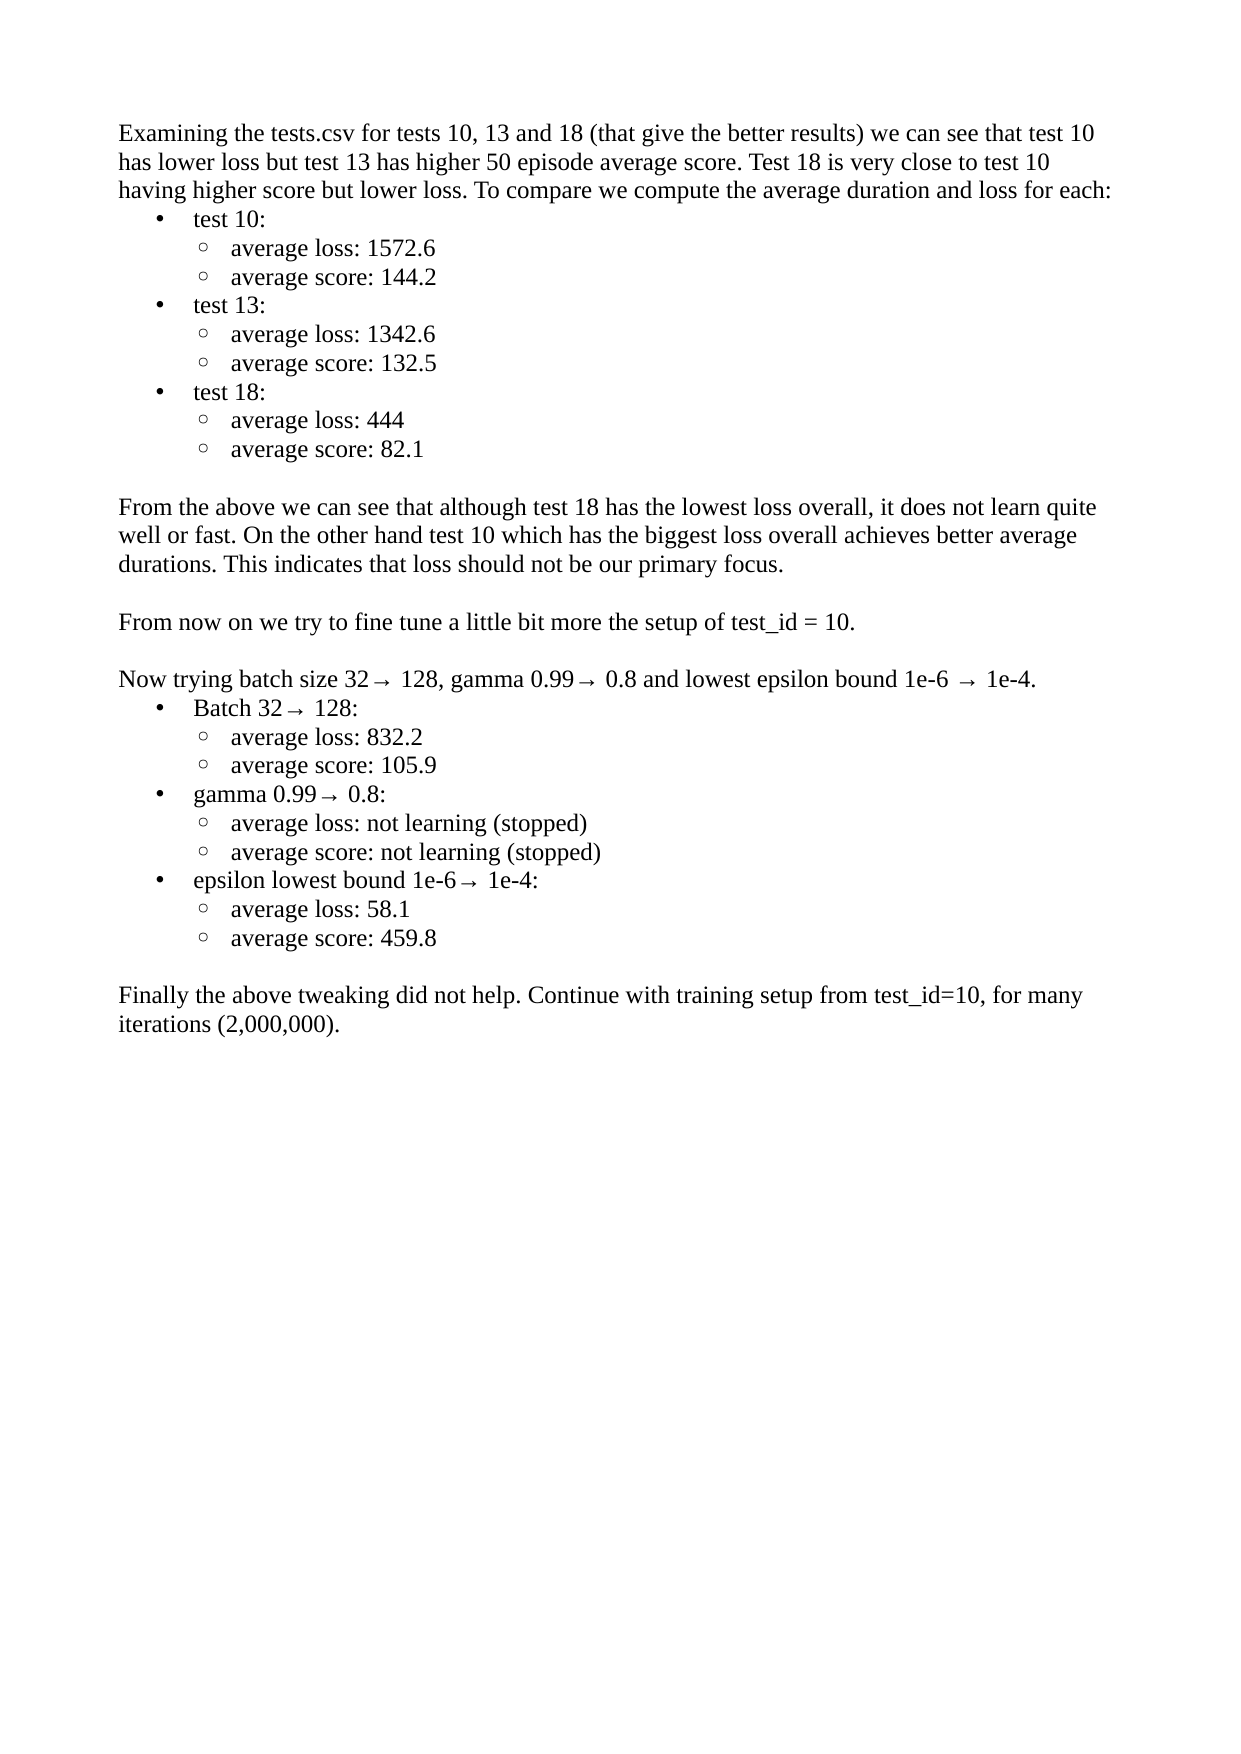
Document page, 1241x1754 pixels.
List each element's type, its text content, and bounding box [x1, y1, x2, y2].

text From now on we try to fine tune a little bit more the setup of test_id = 10. [118, 607, 1122, 636]
list average score: not learning (stopped) [193, 837, 1122, 866]
list Batch 32→ 128: [156, 693, 1122, 722]
list average loss: 58.1 [193, 894, 1122, 923]
list average loss: 1342.6 [193, 319, 1122, 348]
list gamma 0.99→ 0.8: [156, 779, 1122, 808]
list test 10: [156, 204, 1122, 233]
text Finally the above tweaking did not help. Continue with training setup from test_id=10, for many iterations (2,000,000). [118, 981, 1122, 1038]
list test 18: [156, 377, 1122, 406]
list epsilon lowest bound 1e-6→ 1e-4: [156, 866, 1122, 894]
text From the above we can see that although test 18 has the lowest loss overall, it does not learn quite well or fast. On the other hand test 10 which has the biggest loss overall achieves better average durations. This indicates that loss should not be our primary focus. [118, 492, 1122, 578]
list average loss: 832.2 [193, 722, 1122, 751]
list average score: 105.9 [193, 751, 1122, 779]
list average score: 82.1 [193, 434, 1122, 463]
list test 13: [156, 291, 1122, 319]
list average score: 144.2 [193, 262, 1122, 291]
list average score: 459.8 [193, 923, 1122, 952]
list average score: 132.5 [193, 348, 1122, 377]
list average loss: 444 [193, 406, 1122, 434]
list average loss: 1572.6 [193, 233, 1122, 262]
list average loss: not learning (stopped) [193, 808, 1122, 837]
text Examining the tests.csv for tests 10, 13 and 18 (that give the better results) we can see that test 10 has lower loss but test 13 has higher 50 episode average score. Test 18 is very close to test 10 having higher score but lower loss. To compare we compute the average duration and loss for each: [118, 118, 1122, 204]
text Now trying batch size 32→ 128, gamma 0.99→ 0.8 and lowest epsilon bound 1e-6 → 1e-4. [118, 664, 1122, 693]
